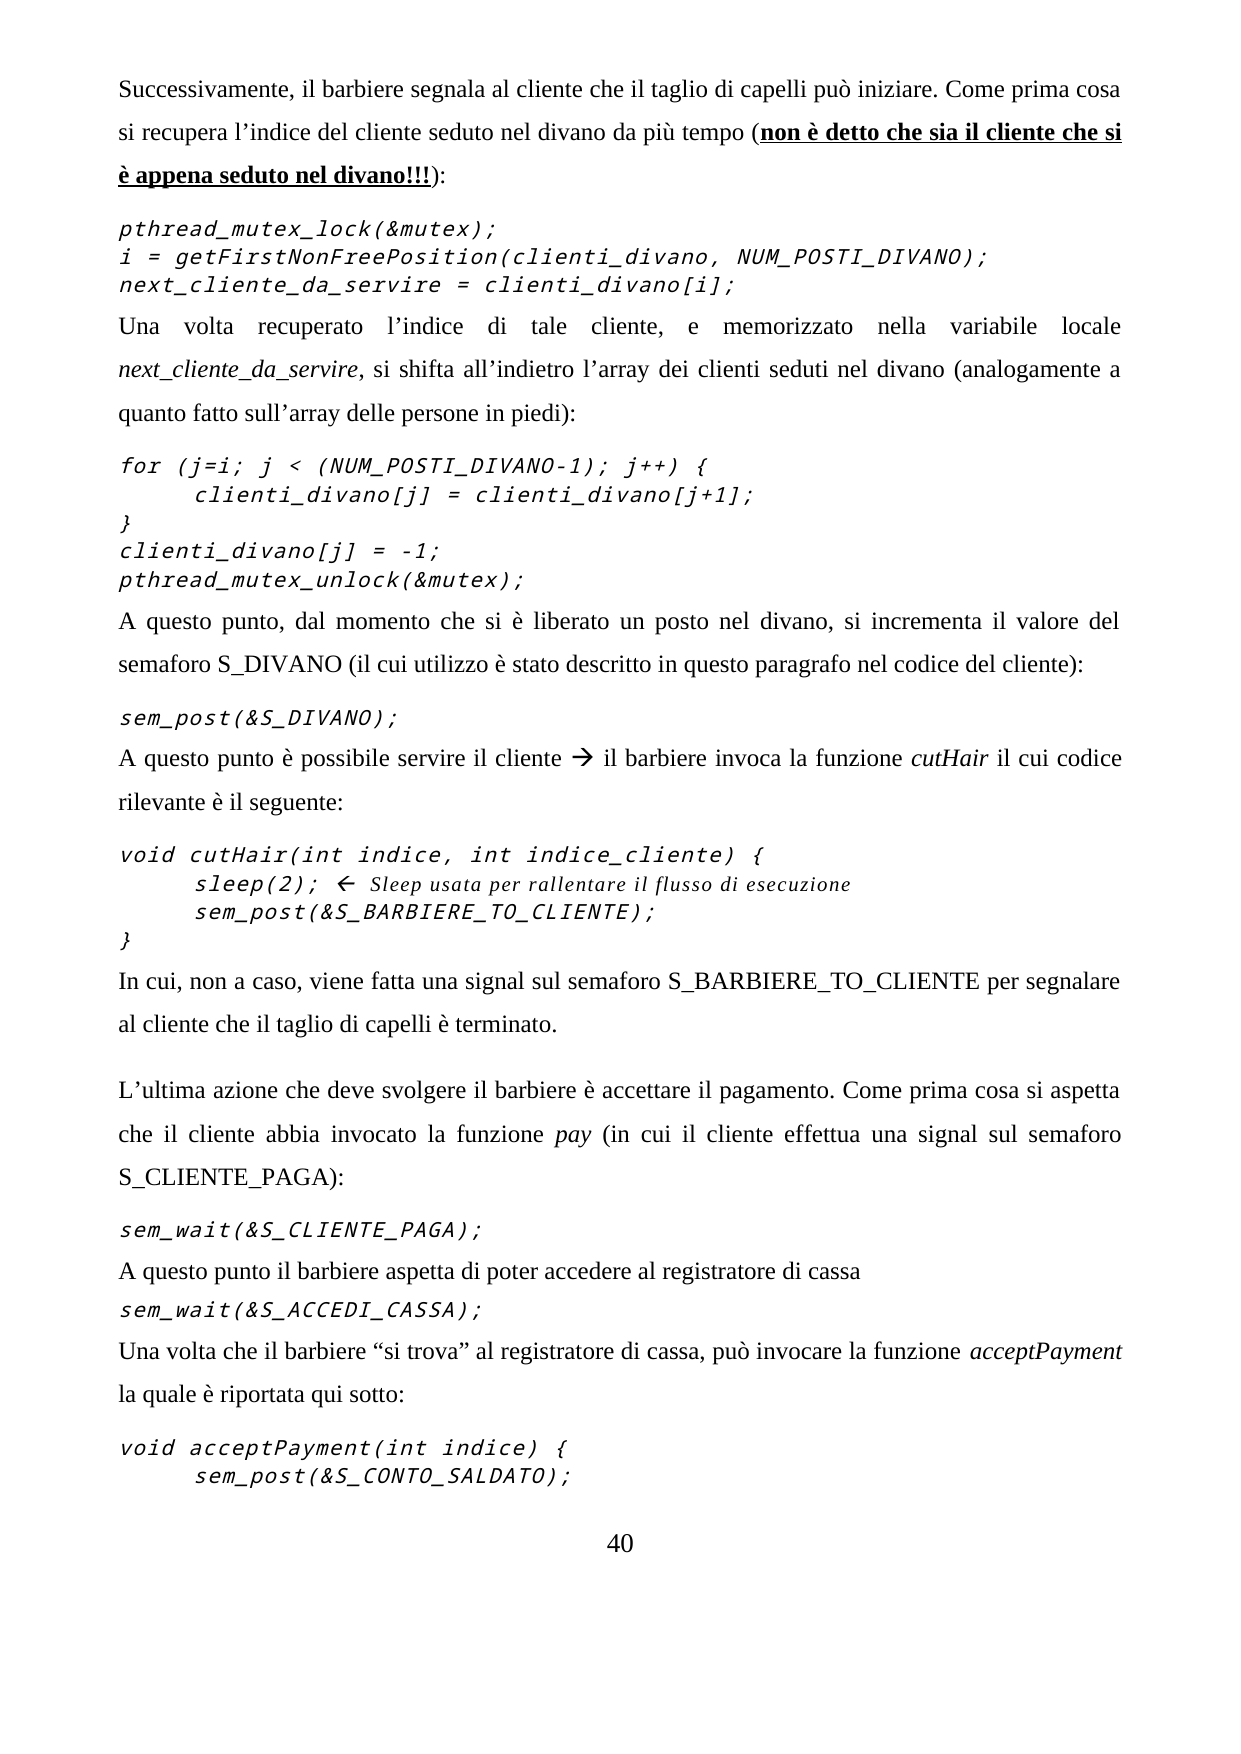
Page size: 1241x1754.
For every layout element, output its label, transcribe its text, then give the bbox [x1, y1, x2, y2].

text sem_post(&S_BARBIERE_TO_CLIENTE); [118, 897, 1122, 926]
text sleep(2);  Sleep usata per rallentare il flusso di esecuzione [118, 869, 1122, 897]
text pthread_mutex_lock(&mutex); [118, 214, 1122, 242]
text for (j=i; j < (NUM_POSTI_DIVANO-1); j++) { [118, 451, 1122, 480]
text i = getFirstNonFreePosition(clienti_divano, NUM_POSTI_DIVANO); [118, 242, 1122, 271]
text void cutHair(int indice, int indice_cliente) { [118, 840, 1122, 869]
text clienti_divano[j] = clienti_divano[j+1]; [118, 480, 1122, 508]
text sem_post(&S_CONTO_SALDATO); [118, 1462, 1122, 1490]
text next_cliente_da_servire = clienti_divano[i]; [118, 271, 1122, 299]
text Successivamente, il barbiere segnala al cliente che il taglio di capelli può iniziare. Come prima cosa si recupera l’indice del cliente seduto nel divano da più tempo (non è detto che sia il cliente che si è appena seduto nel divano!!!): [118, 74, 1122, 189]
text sem_wait(&S_ACCEDI_CASSA); [118, 1296, 1122, 1324]
text clienti_divano[j] = -1; [118, 537, 1122, 565]
text } [118, 926, 1122, 954]
text sem_post(&S_DIVANO); [118, 703, 1122, 731]
text A questo punto è possibile servire il cliente  il barbiere invoca la funzione cutHair il cui codice rilevante è il seguente: [118, 743, 1122, 815]
text sem_wait(&S_CLIENTE_PAGA); [118, 1215, 1122, 1244]
text pthread_mutex_unlock(&mutex); [118, 565, 1122, 593]
text A questo punto il barbiere aspetta di poter accedere al registratore di cassa [118, 1256, 1122, 1285]
text L’ultima azione che deve svolgere il barbiere è accettare il pagamento. Come prima cosa si aspetta che il cliente abbia invocato la funzione pay (in cui il cliente effettua una signal sul semaforo S_CLIENTE_PAGA): [118, 1076, 1122, 1191]
text void acceptPayment(int indice) { [118, 1433, 1122, 1462]
text } [118, 508, 1122, 537]
text A questo punto, dal momento che si è liberato un posto nel divano, si incrementa il valore del semaforo S_DIVANO (il cui utilizzo è stato descritto in questo paragrafo nel codice del cliente): [118, 606, 1122, 678]
text Una volta che il barbiere “si trova” al registratore di cassa, può invocare la funzione acceptPayment la quale è riportata qui sotto: [118, 1336, 1122, 1408]
text Una volta recuperato l’indice di tale cliente, e memorizzato nella variabile locale next_cliente_da_servire­, si shifta all’indietro l’array dei clienti seduti nel divano (analogamente a quanto fatto sull’array delle persone in piedi): [118, 311, 1122, 426]
text In cui, non a caso, viene fatta una signal sul semaforo S_BARBIERE_TO_CLIENTE per segnalare al cliente che il taglio di capelli è terminato. [118, 966, 1122, 1038]
